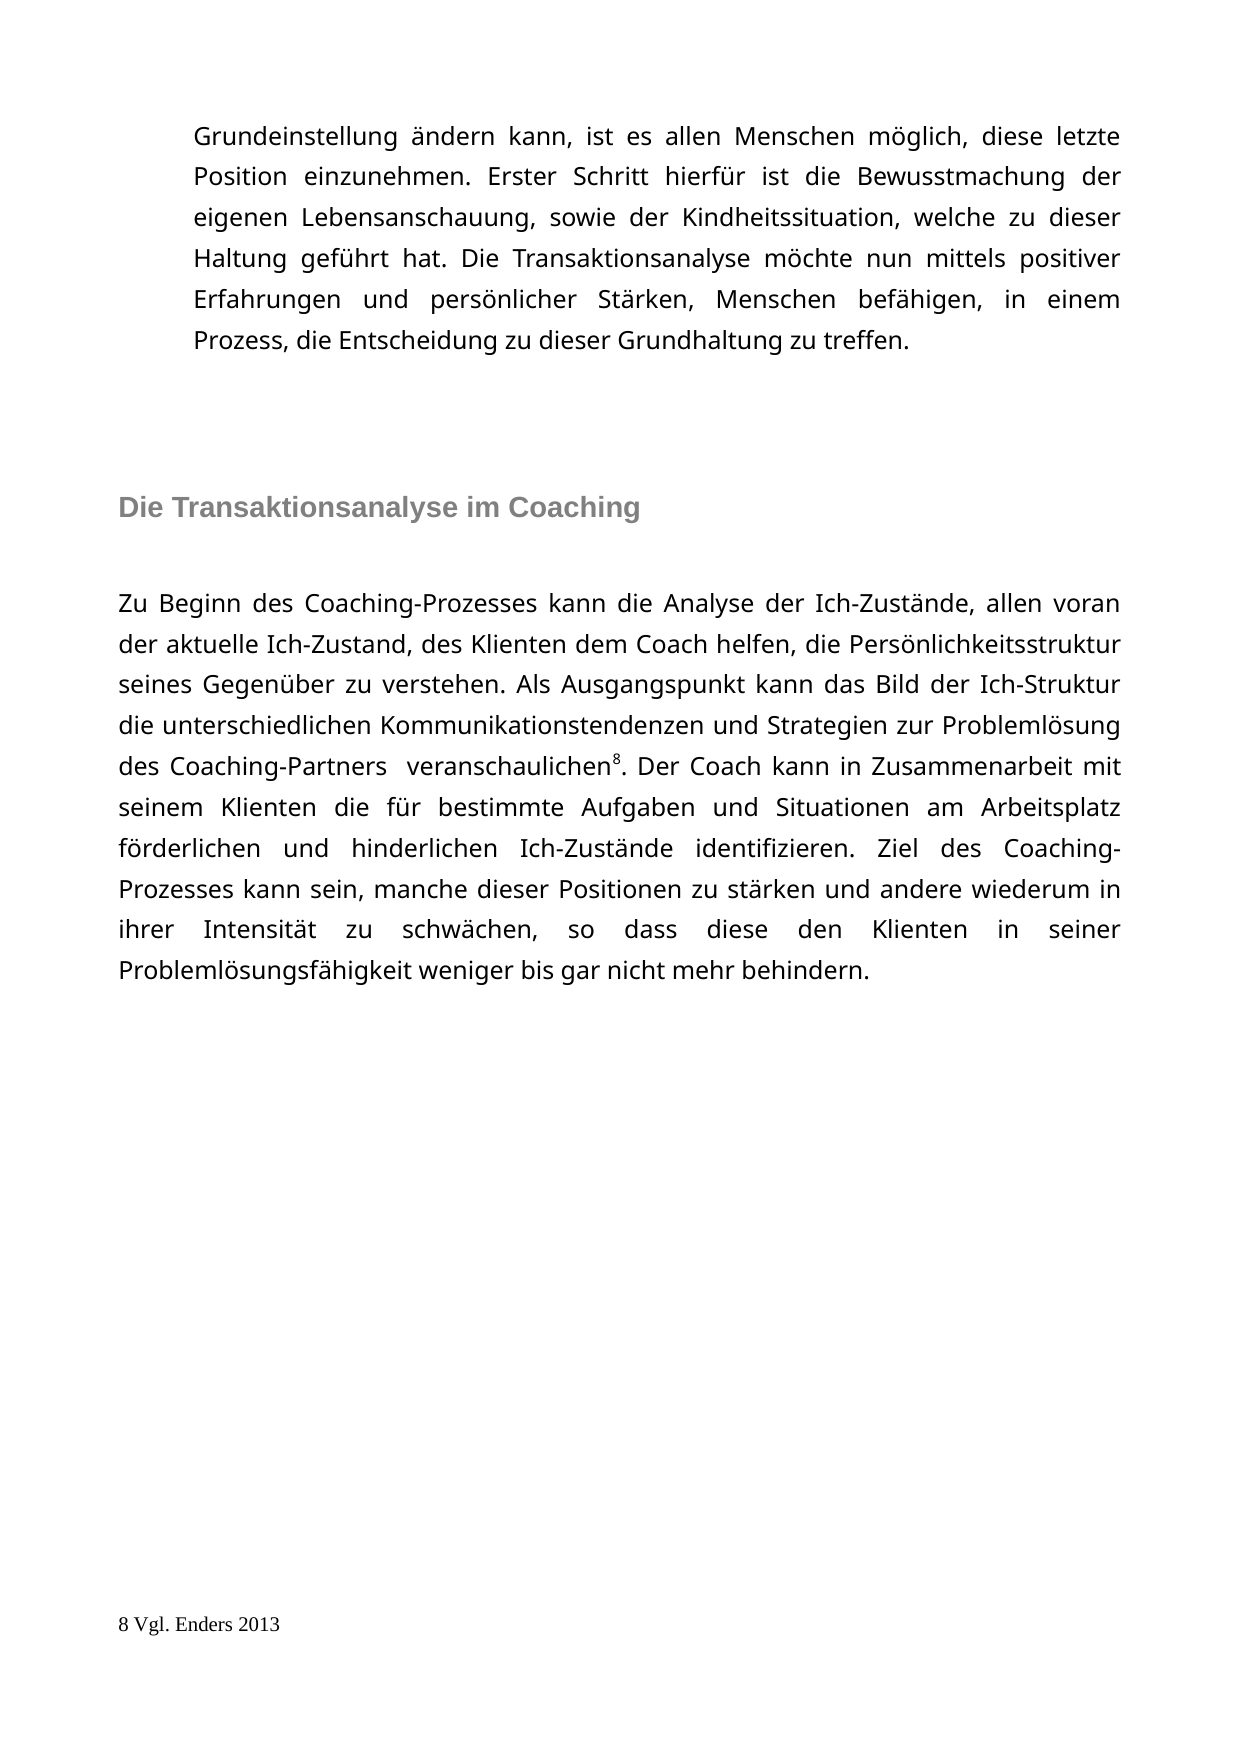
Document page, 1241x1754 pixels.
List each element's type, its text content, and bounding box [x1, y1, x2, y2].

text Zu Beginn des Coaching-Prozesses kann die Analyse der Ich-Zustände, allen voran der aktuelle Ich-Zustand, des Klienten dem Coach helfen, die Persönlichkeitsstruktur seines Gegenüber zu verstehen. Als Ausgangspunkt kann das Bild der Ich-Struktur die unterschiedlichen Kommunikationstendenzen und Strategien zur Problemlösung des Coaching-Partners veranschaulichen. Der Coach kann in Zusammenarbeit mit seinem Klienten die für bestimmte Aufgaben und Situationen am Arbeitsplatz förderlichen und hinderlichen Ich-Zustände identifizieren. Ziel des Coaching-Prozesses kann sein, manche dieser Positionen zu stärken und andere wiederum in ihrer Intensität zu schwächen, so dass diese den Klienten in seiner Problemlösungsfähigkeit weniger bis gar nicht mehr behindern. [118, 586, 1122, 987]
text Vgl. Enders 2013 [118, 1612, 1122, 1636]
list Grundeinstellung ändern kann, ist es allen Menschen möglich, diese letzte Position einzunehmen. Erster Schritt hierfür ist die Bewusstmachung der eigenen Lebensanschauung, sowie der Kindheitssituation, welche zu dieser Haltung geführt hat. Die Transaktionsanalyse möchte nun mittels positiver Erfahrungen und persönlicher Stärken, Menschen befähigen, in einem Prozess, die Entscheidung zu dieser Grundhaltung zu treffen. [156, 118, 1122, 356]
subtitle Die Transaktionsanalyse im Coaching [118, 490, 1122, 524]
